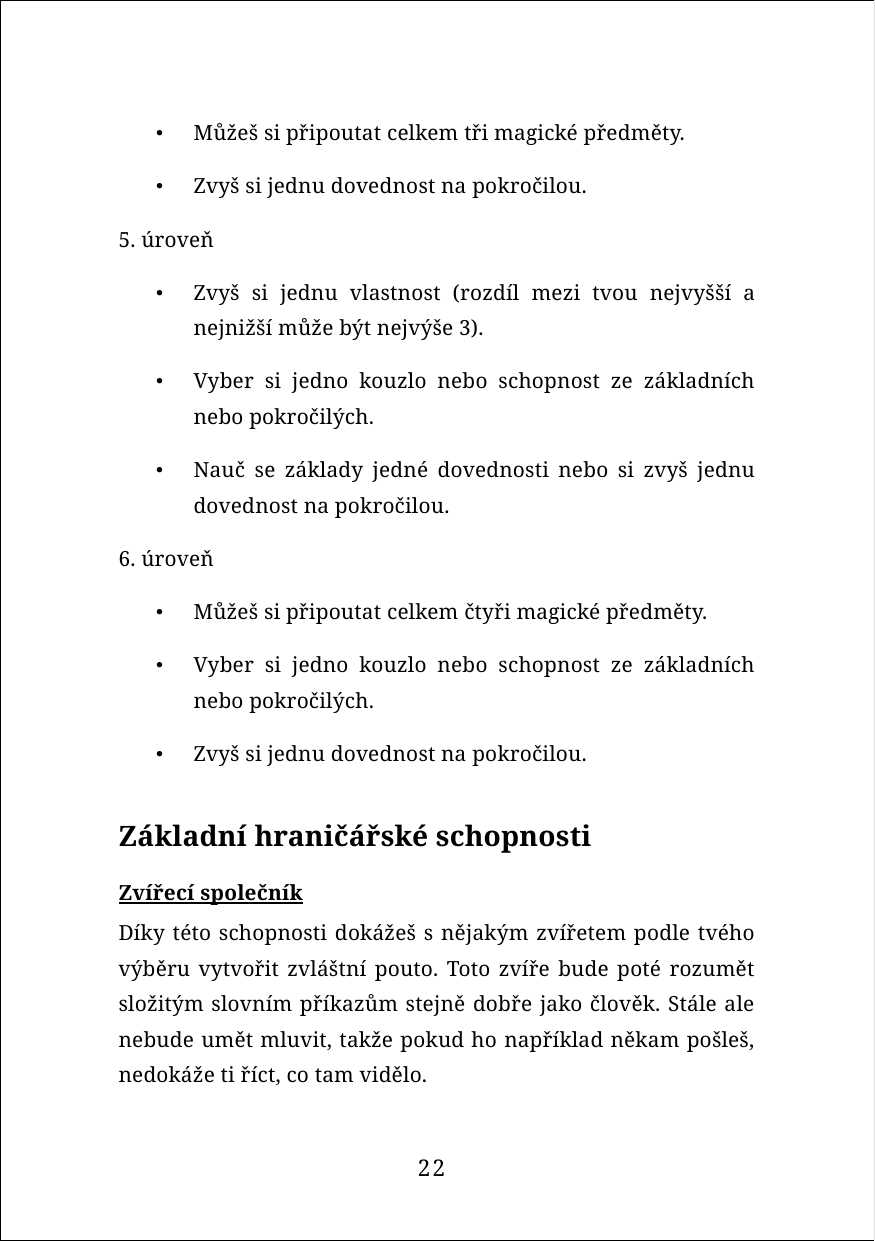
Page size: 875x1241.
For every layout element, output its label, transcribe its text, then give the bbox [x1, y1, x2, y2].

list Zvyš si jednu dovednost na pokročilou. [156, 739, 756, 768]
text 6. úroveň [118, 544, 756, 573]
list Můžeš si připoutat celkem čtyři magické předměty. [156, 597, 756, 626]
list Můžeš si připoutat celkem tři magické předměty. [156, 118, 756, 147]
text Díky této schopnosti dokážeš s nějakým zvířetem podle tvého výběru vytvořit zvláštní pouto. Toto zvíře bude poté rozumět složitým slovním příkazům stejně dobře jako člověk. Stále ale nebude umět mluvit, takže pokud ho například někam pošleš, nedokáže ti říct, co tam vidělo. [118, 918, 756, 1089]
list Zvyš si jednu dovednost na pokročilou. [156, 171, 756, 200]
list Vyber si jedno kouzlo nebo schopnost ze základních nebo pokročilých. [156, 367, 756, 431]
list Vyber si jedno kouzlo nebo schopnost ze základních nebo pokročilých. [156, 651, 756, 714]
subtitle Základní hraničářské schopnosti [118, 816, 756, 854]
list Zvyš si jednu vlastnost (rozdíl mezi tvou nejvyšší a nejnižší může být nejvýše 3). [156, 278, 756, 342]
subtitle Zvířecí společník [118, 878, 756, 907]
text 5. úroveň [118, 225, 756, 253]
list Nauč se základy jedné dovednosti nebo si zvyš jednu dovednost na pokročilou. [156, 455, 756, 519]
